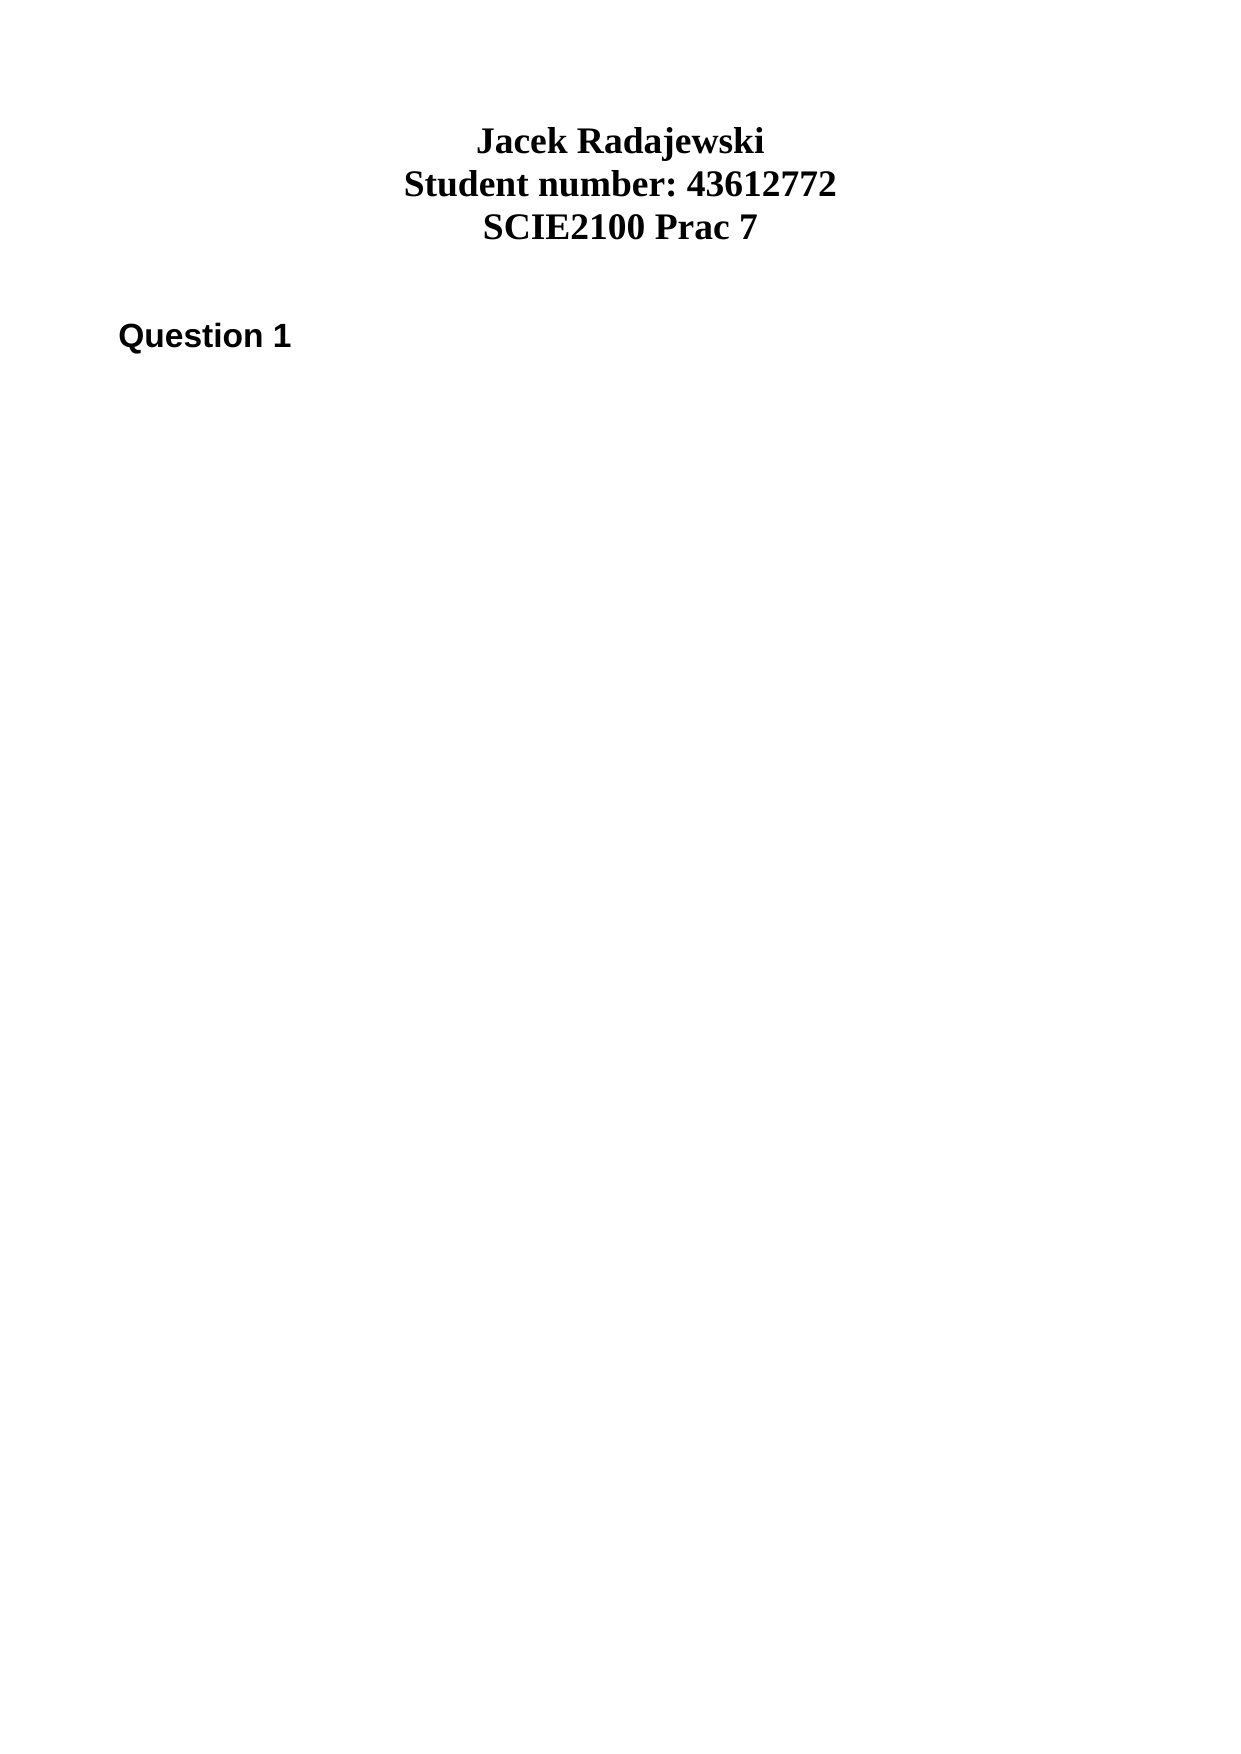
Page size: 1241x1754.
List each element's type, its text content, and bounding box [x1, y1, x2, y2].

text Jacek Radajewski [118, 118, 1122, 161]
text SCIE2100 Prac 7 [118, 204, 1122, 247]
text Student number: 43612772 [118, 161, 1122, 204]
subtitle Question 1 [118, 316, 1122, 354]
